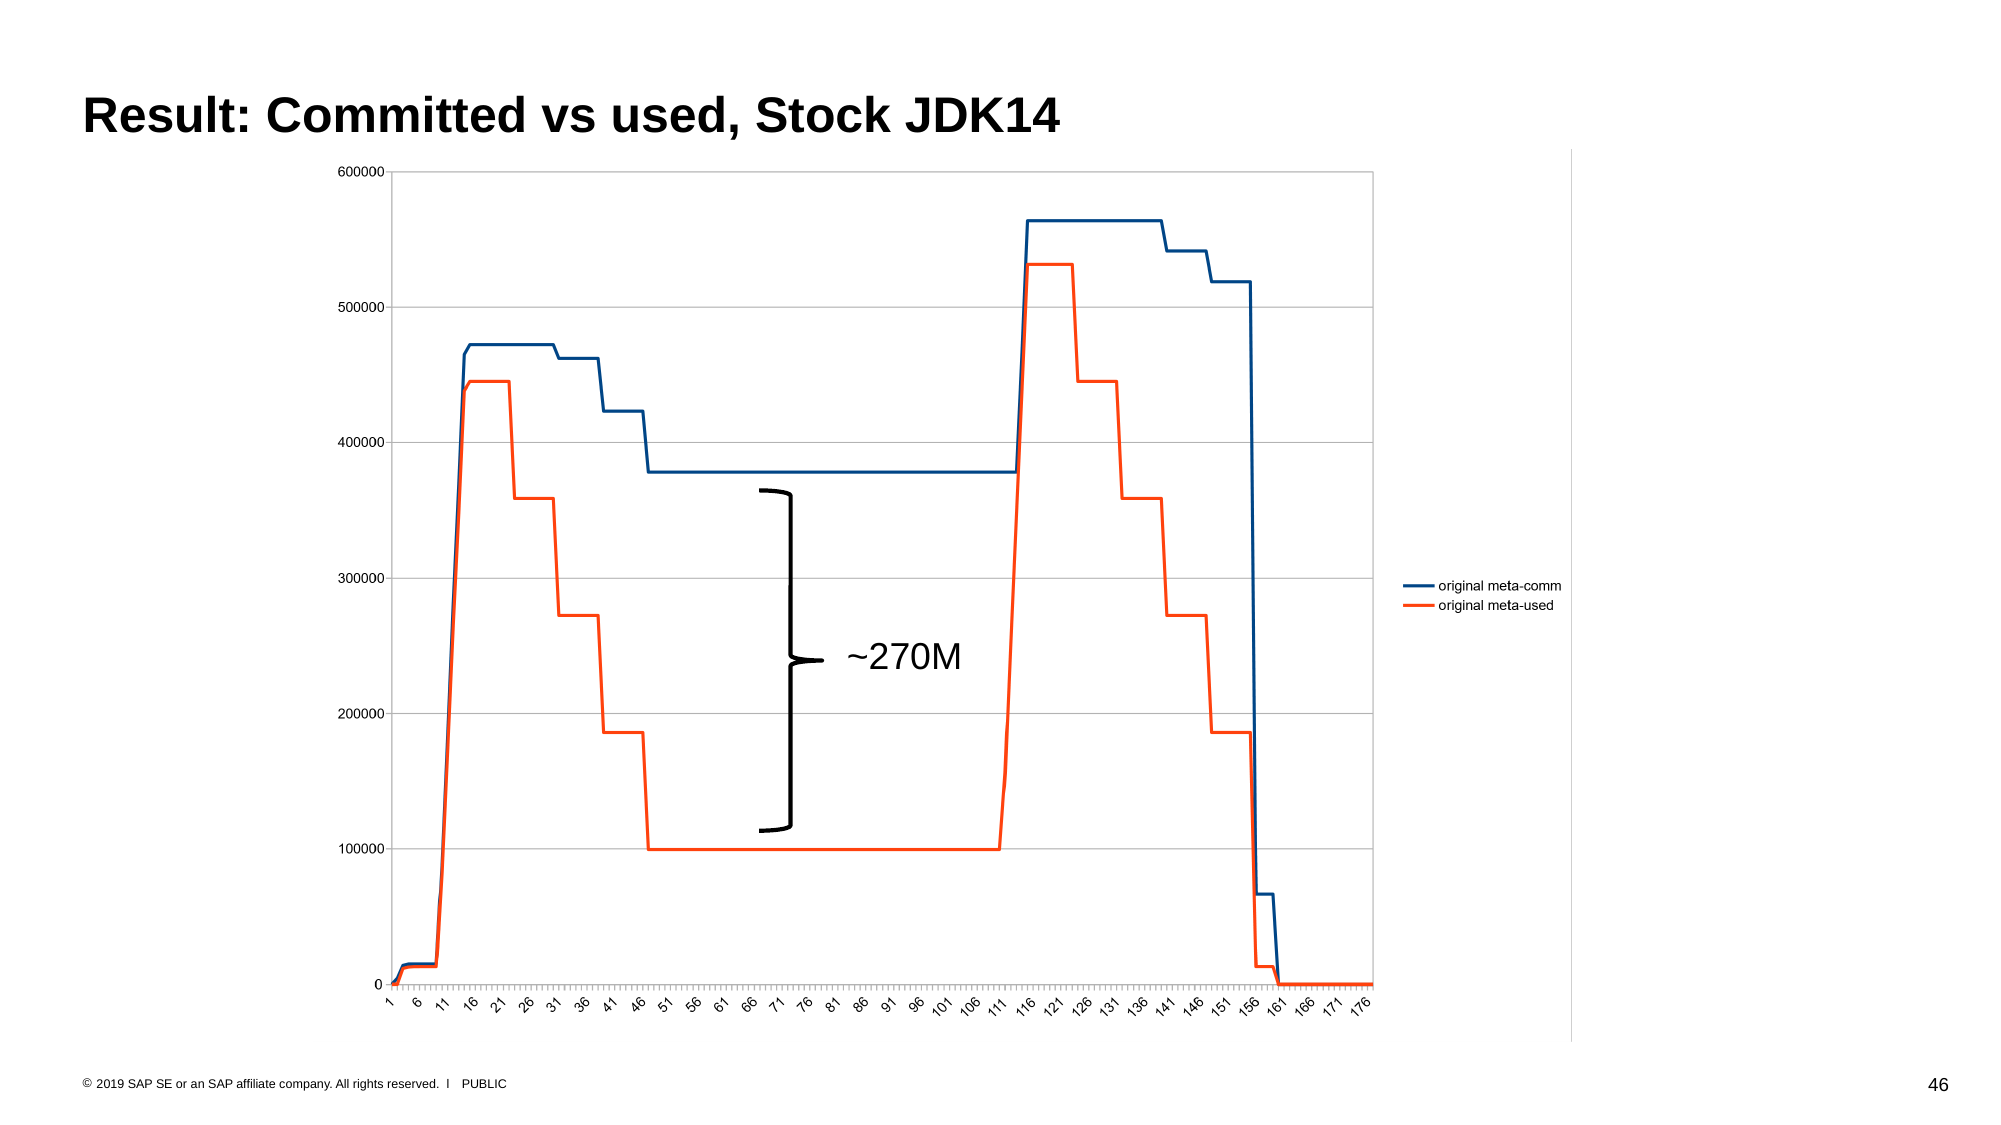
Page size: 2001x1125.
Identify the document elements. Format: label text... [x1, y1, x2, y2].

title Result: Committed vs used, Stock JDK14 [82, 82, 1918, 144]
picture [312, 149, 1572, 1043]
text_box ~270M [846, 631, 989, 677]
